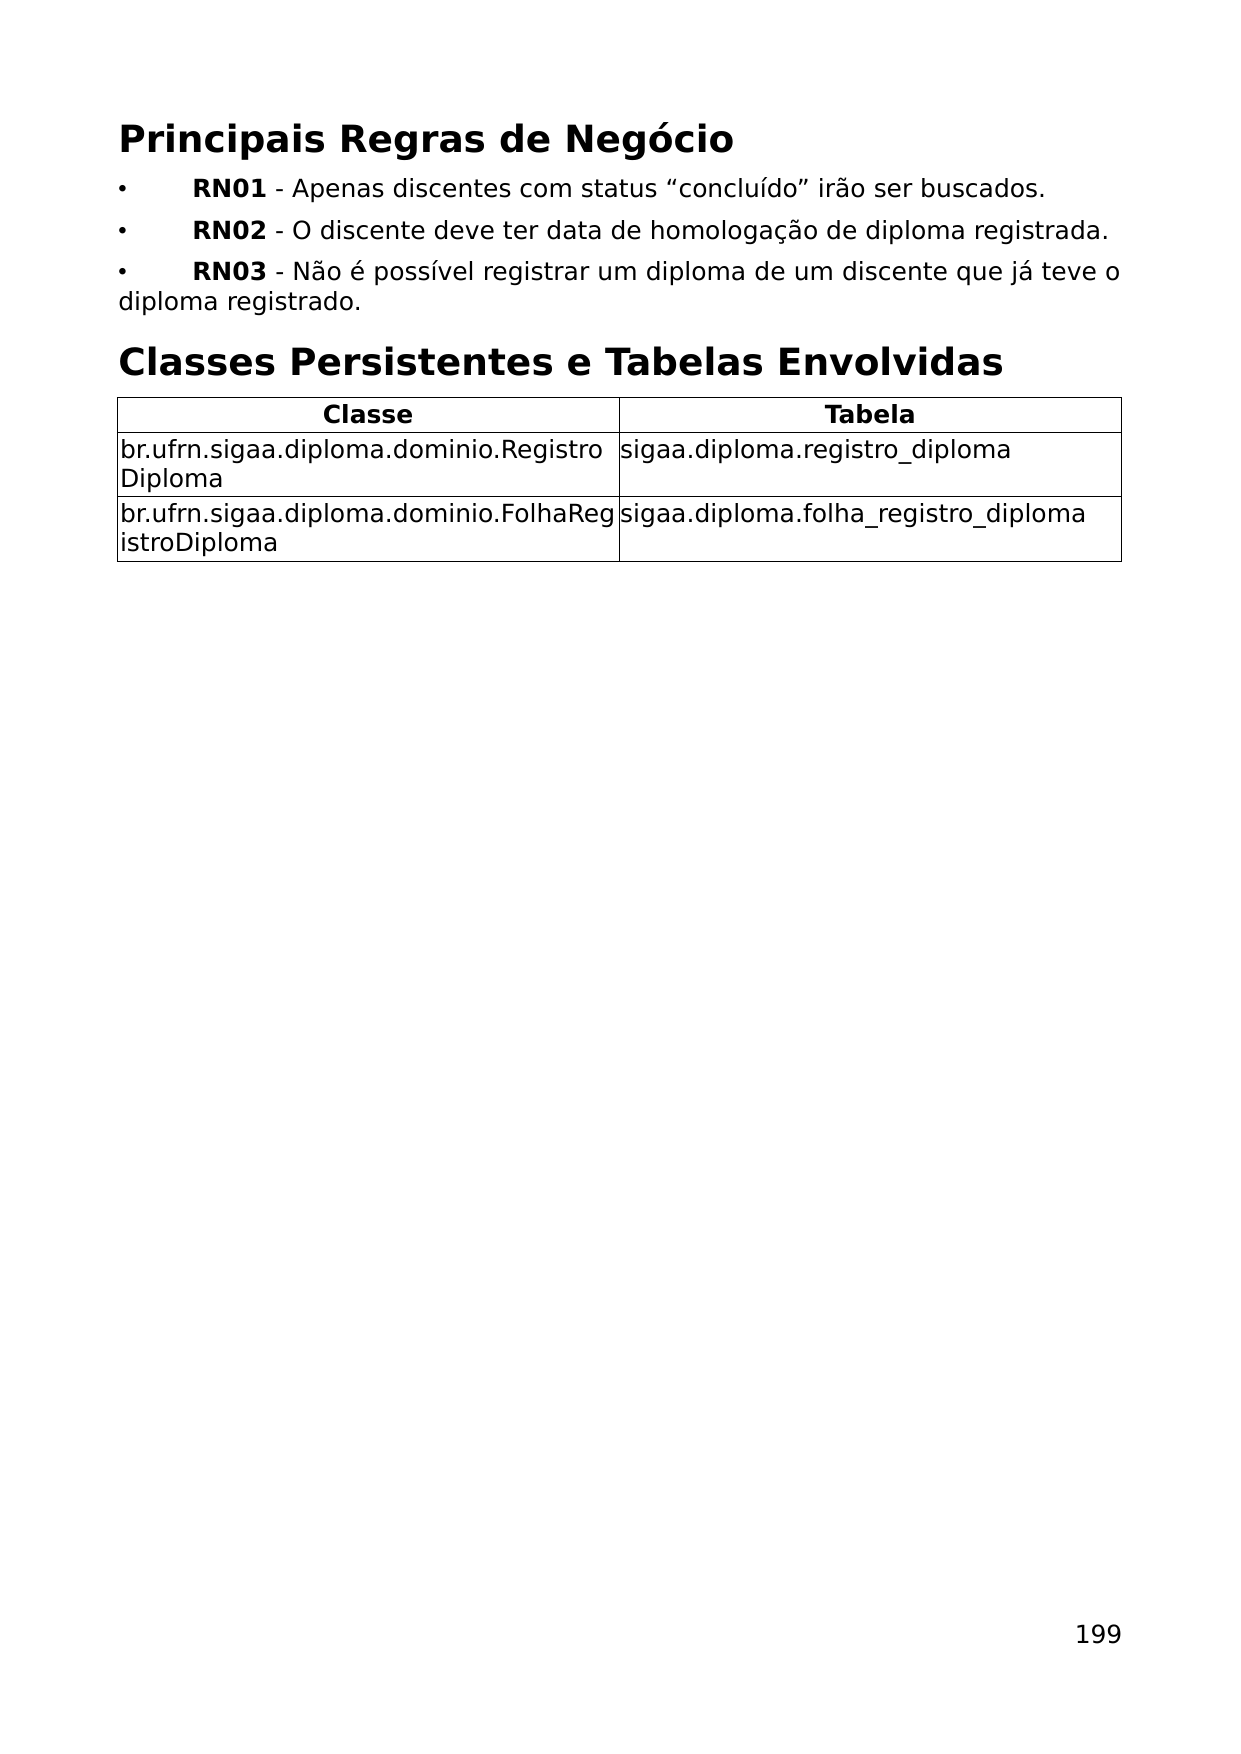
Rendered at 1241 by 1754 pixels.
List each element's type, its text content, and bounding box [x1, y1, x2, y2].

list RN03 - Não é possível registrar um diploma de um discente que já teve o diploma registrado. [118, 258, 1122, 316]
table_header Tabela [620, 398, 1121, 432]
list RN02 - O discente deve ter data de homologação de diploma registrada. [118, 216, 1122, 245]
table_header Classe [118, 398, 619, 432]
table_cell br.ufrn.sigaa.diploma.dominio.FolhaRegistroDiploma [118, 497, 619, 561]
subtitle Principais Regras de Negócio [118, 118, 1122, 162]
table_cell sigaa.diploma.registro_diploma [620, 433, 1121, 496]
subtitle Classes Persistentes e Tabelas Envolvidas [118, 341, 1122, 384]
list RN01 - Apenas discentes com status “concluído” irão ser buscados. [118, 174, 1122, 203]
table_cell br.ufrn.sigaa.diploma.dominio.RegistroDiploma [118, 433, 619, 496]
table_cell sigaa.diploma.folha_registro_diploma [620, 497, 1121, 561]
